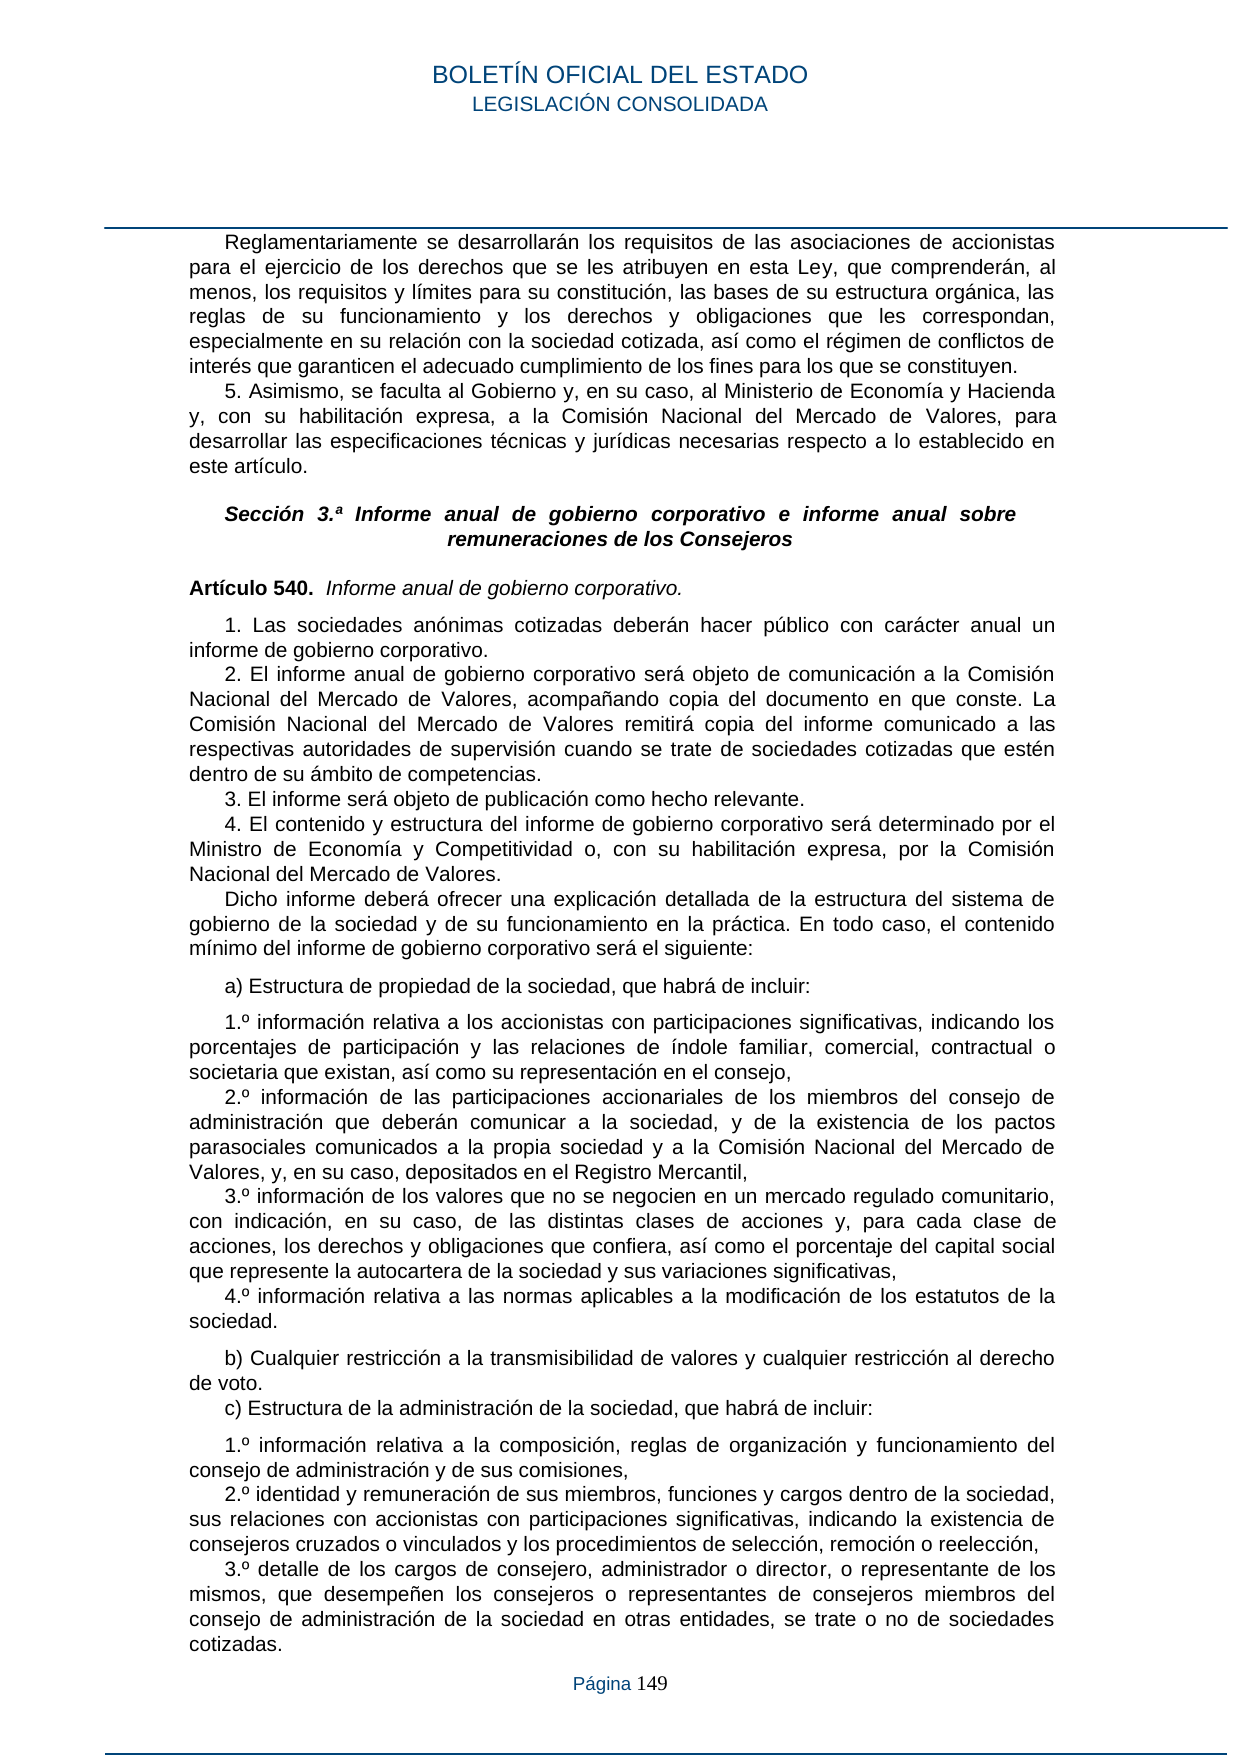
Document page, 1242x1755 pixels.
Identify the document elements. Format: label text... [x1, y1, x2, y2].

text 1.º información relativa a los accionistas con participaciones significativas, indicando los porcentajes de participación y las relaciones de índole familiar, comercial, contractual o societaria que existan, así como su representación en el consejo, [189, 1010, 1056, 1084]
text 4. El contenido y estructura del informe de gobierno corporativo será determinado por el Ministro de Economía y Competitividad o, con su habilitación expresa, por la Comisión Nacional del Mercado de Valores. [189, 812, 1056, 886]
text 5. Asimismo, se faculta al Gobierno y, en su caso, al Ministerio de Economía y Hacienda y, con su habilitación expresa, a la Comisión Nacional del Mercado de Valores, para desarrollar las especificaciones técnicas y jurídicas necesarias respecto a lo establecido en este artículo. [189, 379, 1056, 478]
text 2.º identidad y remuneración de sus miembros, funciones y cargos dentro de la sociedad, sus relaciones con accionistas con participaciones significativas, indicando la existencia de consejeros cruzados o vinculados y los procedimientos de selección, remoción o reelección, [189, 1482, 1056, 1556]
text 4.º información relativa a las normas aplicables a la modificación de los estatutos de la sociedad. [189, 1284, 1056, 1333]
text Artículo 540. Informe anual de gobierno corporativo. [189, 576, 1196, 600]
text [189, 205, 1056, 227]
text 2. El informe anual de gobierno corporativo será objeto de comunicación a la Comisión Nacional del Mercado de Valores, acompañando copia del documento en que conste. La Comisión Nacional del Mercado de Valores remitirá copia del informe comunicado a las respectivas autoridades de supervisión cuando se trate de sociedades cotizadas que estén dentro de su ámbito de competencias. [189, 662, 1056, 786]
text 3.º información de los valores que no se negocien en un mercado regulado comunitario, con indicación, en su caso, de las distintas clases de acciones y, para cada clase de acciones, los derechos y obligaciones que confiera, así como el porcentaje del capital social que represente la autocartera de la sociedad y sus variaciones significativas, [189, 1184, 1056, 1283]
text 3. El informe será objeto de publicación como hecho relevante. [224, 787, 1196, 811]
text 3.º detalle de los cargos de consejero, administrador o director, o representante de los mismos, que desempeñen los consejeros o representantes de consejeros miembros del consejo de administración de la sociedad en otras entidades, se trate o no de sociedades cotizadas. [189, 1557, 1056, 1656]
text a) Estructura de propiedad de la sociedad, que habrá de incluir: [224, 974, 1196, 998]
text Dicho informe deberá ofrecer una explicación detallada de la estructura del sistema de gobierno de la sociedad y de su funcionamiento en la práctica. En todo caso, el contenido mínimo del informe de gobierno corporativo será el siguiente: [189, 886, 1056, 960]
text c) Estructura de la administración de la sociedad, que habrá de incluir: [224, 1396, 1196, 1420]
text 1.º información relativa a la composición, reglas de organización y funcionamiento del consejo de administración y de sus comisiones, [189, 1432, 1056, 1481]
text Sección 3.ª Informe anual de gobierno corporativo e informe anual sobre remuneraciones de los Consejeros [224, 502, 1021, 551]
text Reglamentariamente se desarrollarán los requisitos de las asociaciones de accionistas para el ejercicio de los derechos que se les atribuyen en esta Ley, que comprenderán, al menos, los requisitos y límites para su constitución, las bases de su estructura orgánica, las reglas de su funcionamiento y los derechos y obligaciones que les correspondan, especialmente en su relación con la sociedad cotizada, así como el régimen de conflictos de interés que garanticen el adecuado cumplimiento de los fines para los que se constituyen. [189, 229, 1056, 378]
text 2.º información de las participaciones accionariales de los miembros del consejo de administración que deberán comunicar a la sociedad, y de la existencia de los pactos parasociales comunicados a la propia sociedad y a la Comisión Nacional del Mercado de Valores, y, en su caso, depositados en el Registro Mercantil, [189, 1085, 1056, 1183]
text b) Cualquier restricción a la transmisibilidad de valores y cualquier restricción al derecho de voto. [189, 1346, 1056, 1395]
text 1. Las sociedades anónimas cotizadas deberán hacer público con carácter anual un informe de gobierno corporativo. [189, 612, 1056, 661]
